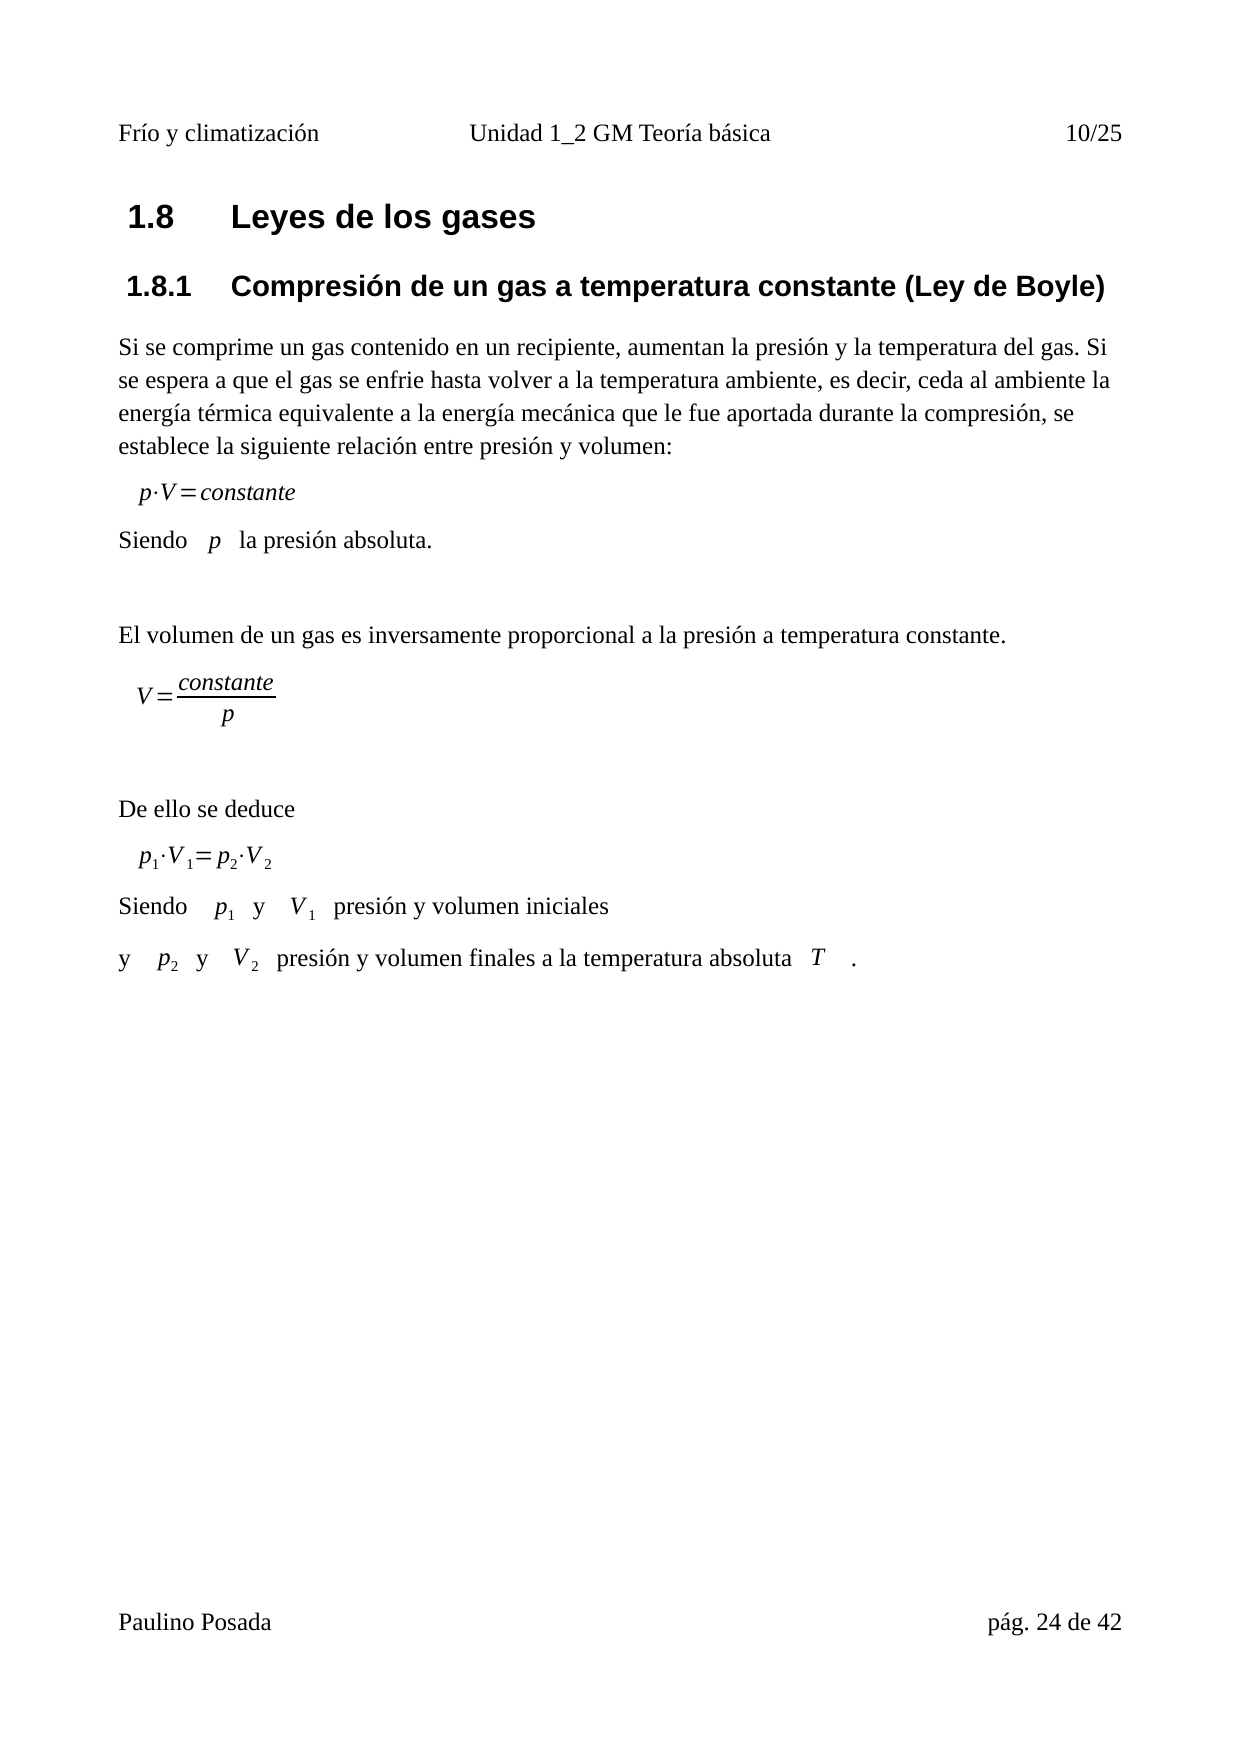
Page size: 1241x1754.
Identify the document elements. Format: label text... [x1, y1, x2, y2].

text Si se comprime un gas contenido en un recipiente, aumentan la presión y la temperatura del gas. Si se espera a que el gas se enfrie hasta volver a la temperatura ambiente, es decir, ceda al ambiente la energía térmica equivalente a la energía mecánica que le fue aportada durante la compresión, se establece la siguiente relación entre presión y volumen: [118, 332, 1122, 460]
text El volumen de un gas es inversamente proporcional a la presión a temperatura constante. [118, 621, 1122, 649]
subtitle Leyes de los gases [118, 197, 1122, 236]
text De ello se deduce [118, 794, 1122, 822]
text Siendo y presión y volumen iniciales [118, 891, 1122, 924]
text Siendola presión absoluta. [118, 525, 1122, 554]
text y y presión y volumen finales a la temperatura absoluta . [118, 943, 1122, 975]
subtitle Compresión de un gas a temperatura constante (Ley de Boyle) [118, 269, 1122, 303]
